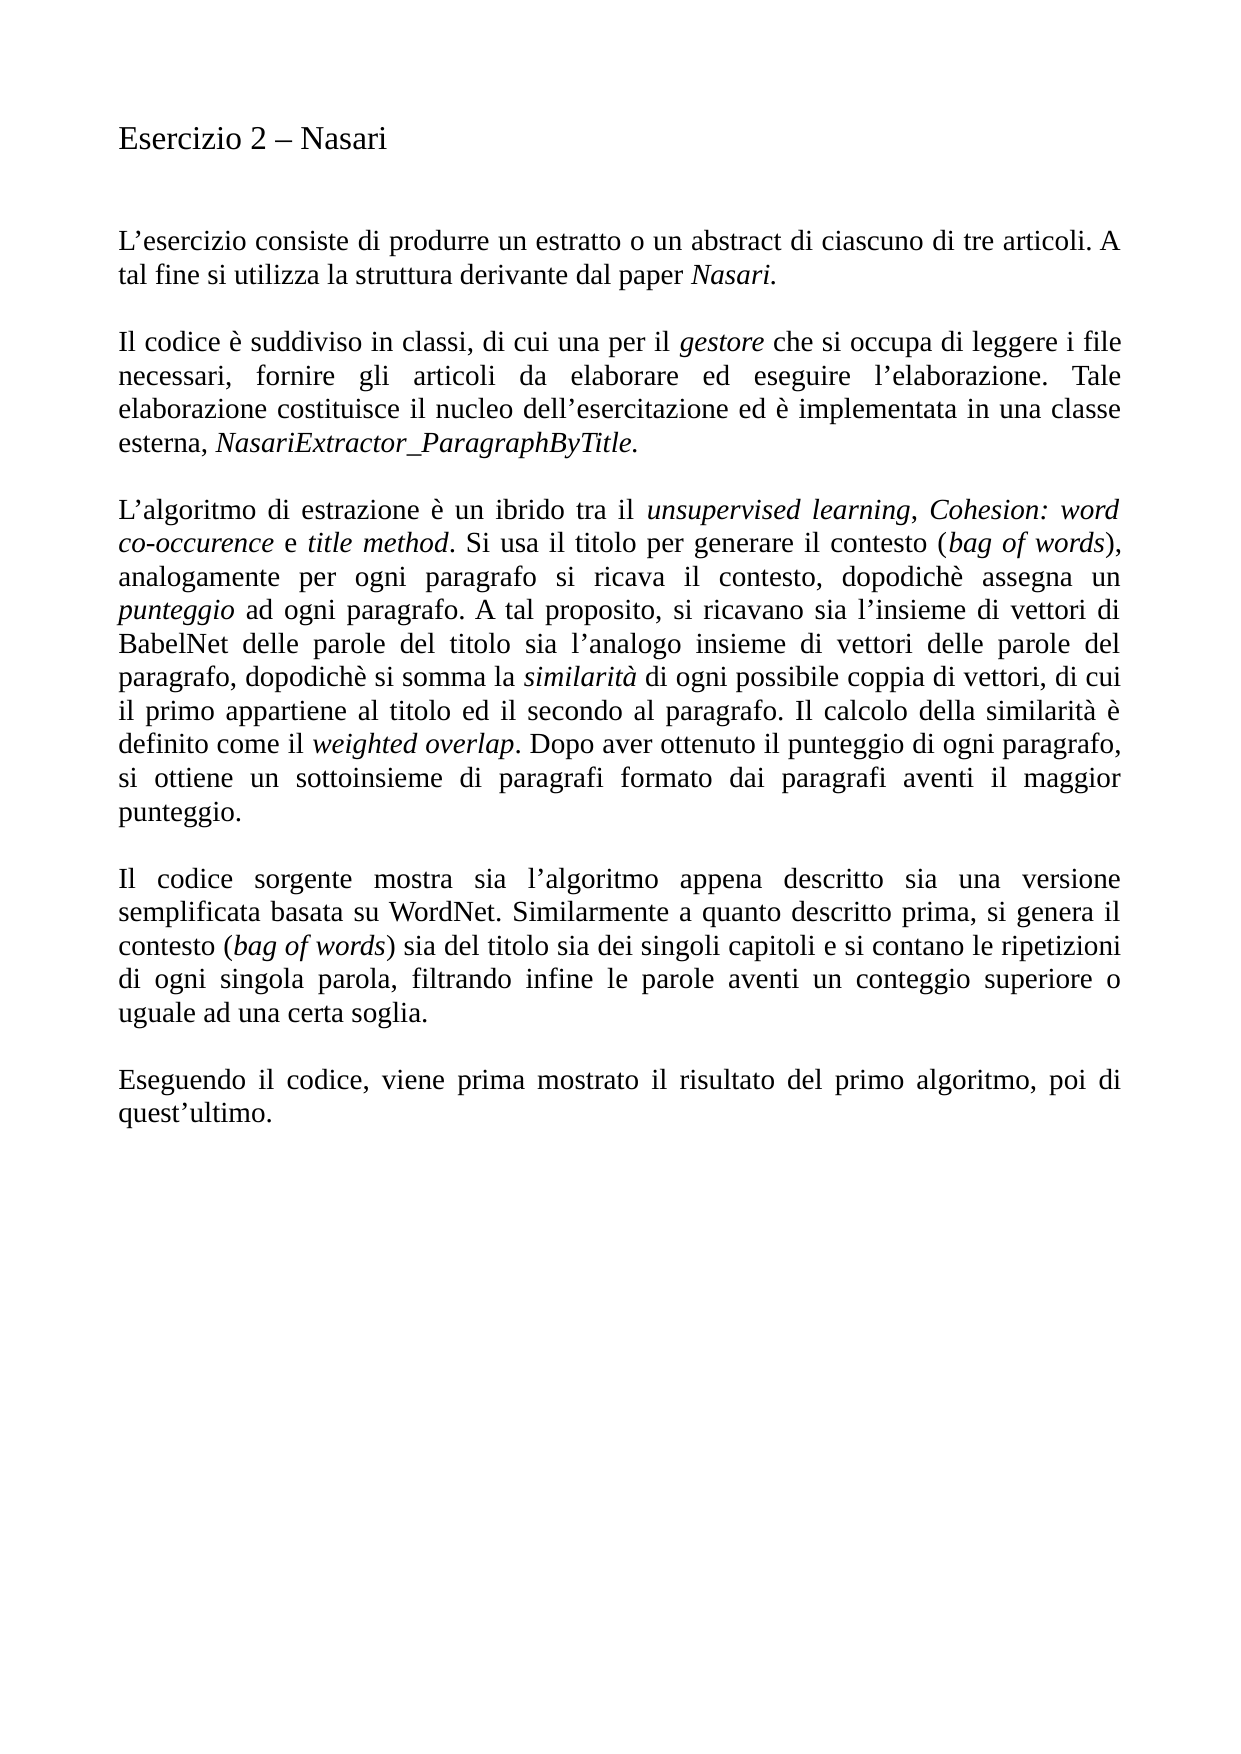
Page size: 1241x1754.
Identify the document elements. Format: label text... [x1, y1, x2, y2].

text Il codice sorgente mostra sia l’algoritmo appena descritto sia una versione semplificata basata su WordNet. Similarmente a quanto descritto prima, si genera il contesto (bag of words) sia del titolo sia dei singoli capitoli e si contano le ripetizioni di ogni singola parola, filtrando infine le parole aventi un conteggio superiore o uguale ad una certa soglia. [118, 861, 1122, 1028]
text Il codice è suddiviso in classi, di cui una per il gestore che si occupa di leggere i file necessari, fornire gli articoli da elaborare ed eseguire l’elaborazione. Tale elaborazione costituisce il nucleo dell’esercitazione ed è implementata in una classe esterna, NasariExtractor_ParagraphByTitle. [118, 324, 1122, 458]
text Esercizio 2 – Nasari [118, 118, 1122, 156]
text L’algoritmo di estrazione è un ibrido tra il unsupervised learning, Cohesion: word co-occurence e title method. Si usa il titolo per generare il contesto (bag of words), analogamente per ogni paragrafo si ricava il contesto, dopodichè assegna un punteggio ad ogni paragrafo. A tal proposito, si ricavano sia l’insieme di vettori di BabelNet delle parole del titolo sia l’analogo insieme di vettori delle parole del paragrafo, dopodichè si somma la similarità di ogni possibile coppia di vettori, di cui il primo appartiene al titolo ed il secondo al paragrafo. Il calcolo della similarità è definito come il weighted overlap. Dopo aver ottenuto il punteggio di ogni paragrafo, si ottiene un sottoinsieme di paragrafi formato dai paragrafi aventi il maggior punteggio. [118, 492, 1122, 827]
text Eseguendo il codice, viene prima mostrato il risultato del primo algoritmo, poi di quest’ultimo. [118, 1062, 1122, 1129]
text L’esercizio consiste di produrre un estratto o un abstract di ciascuno di tre articoli. A tal fine si utilizza la struttura derivante dal paper Nasari. [118, 223, 1122, 291]
